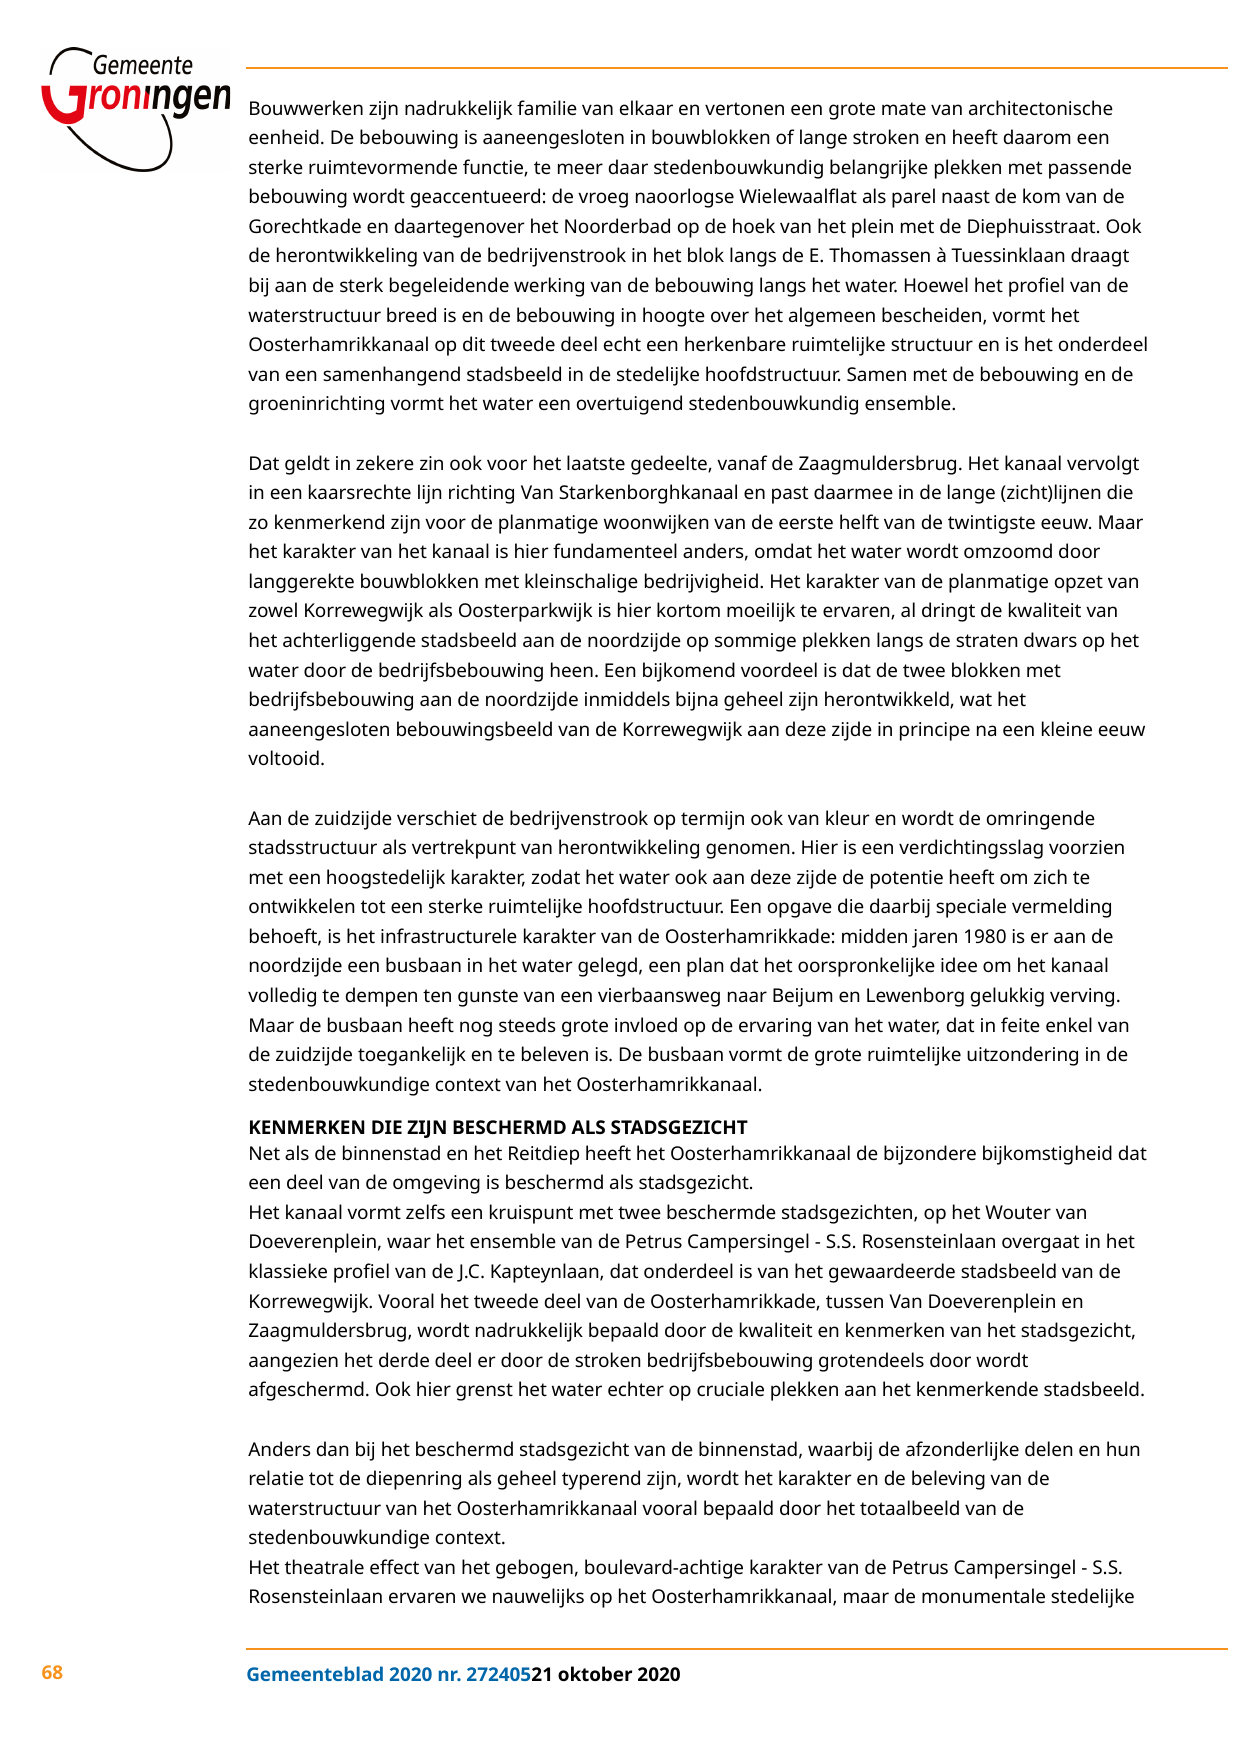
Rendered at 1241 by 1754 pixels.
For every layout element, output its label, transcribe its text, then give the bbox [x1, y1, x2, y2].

text KENMERKEN DIE ZIJN BESCHERMD ALS STADSGEZICHT [248, 1114, 1152, 1140]
text Net als de binnenstad en het Reitdiep heeft het Oosterhamrikkanaal de bijzondere bijkomstigheid dat een deel van de omgeving is beschermd als stadsgezicht. [248, 1140, 1152, 1195]
text Het kanaal vormt zelfs een kruispunt met twee beschermde stadsgezichten, op het Wouter van Doeverenplein, waar het ensemble van de Petrus Campersingel - S.S. Rosensteinlaan overgaat in het klassieke profiel van de J.C. Kapteynlaan, dat onderdeel is van het gewaardeerde stadsbeeld van de Korrewegwijk. Vooral het tweede deel van de Oosterhamrikkade, tussen Van Doeverenplein en Zaagmuldersbrug, wordt nadrukkelijk bepaald door de kwaliteit en kenmerken van het stadsgezicht, aangezien het derde deel er door de stroken bedrijfsbebouwing grotendeels door wordt afgeschermd. Ook hier grenst het water echter op cruciale plekken aan het kenmerkende stadsbeeld. [248, 1199, 1152, 1402]
text Aan de zuidzijde verschiet de bedrijvenstrook op termijn ook van kleur en wordt de omringende stadsstructuur als vertrekpunt van herontwikkeling genomen. Hier is een verdichtingsslag voorzien met een hoogstedelijk karakter, zodat het water ook aan deze zijde de potentie heeft om zich te ontwikkelen tot een sterke ruimtelijke hoofdstructuur. Een opgave die daarbij speciale vermelding behoeft, is het infrastructurele karakter van de Oosterhamrikkade: midden jaren 1980 is er aan de noordzijde een busbaan in het water gelegd, een plan dat het oorspronkelijke idee om het kanaal volledig te dempen ten gunste van een vierbaansweg naar Beijum en Lewenborg gelukkig verving. Maar de busbaan heeft nog steeds grote invloed op de ervaring van het water, dat in feite enkel van de zuidzijde toegankelijk en te beleven is. De busbaan vormt de grote ruimtelijke uitzondering in de stedenbouwkundige context van het Oosterhamrikkanaal. [248, 805, 1152, 1097]
picture [41, 47, 231, 172]
text Anders dan bij het beschermd stadsgezicht van de binnenstad, waarbij de afzonderlijke delen en hun relatie tot de diepenring als geheel typerend zijn, wordt het karakter en de beleving van de waterstructuur van het Oosterhamrikkanaal vooral bepaald door het totaalbeeld van de stedenbouwkundige context. [248, 1436, 1152, 1550]
text Dat geldt in zekere zin ook voor het laatste gedeelte, vanaf de Zaagmuldersbrug. Het kanaal vervolgt in een kaarsrechte lijn richting Van Starkenborghkanaal en past daarmee in de lange (zicht)lijnen die zo kenmerkend zijn voor de planmatige woonwijken van de eerste helft van de twintigste eeuw. Maar het karakter van het kanaal is hier fundamenteel anders, omdat het water wordt omzoomd door langgerekte bouwblokken met kleinschalige bedrijvigheid. Het karakter van de planmatige opzet van zowel Korrewegwijk als Oosterparkwijk is hier kortom moeilijk te ervaren, al dringt de kwaliteit van het achterliggende stadsbeeld aan de noordzijde op sommige plekken langs de straten dwars op het water door de bedrijfsbebouwing heen. Een bijkomend voordeel is dat de twee blokken met bedrijfsbebouwing aan de noordzijde inmiddels bijna geheel zijn herontwikkeld, wat het aaneengesloten bebouwingsbeeld van de Korrewegwijk aan deze zijde in principe na een kleine eeuw voltooid. [248, 450, 1152, 771]
text Bouwwerken zijn nadrukkelijk familie van elkaar en vertonen een grote mate van architectonische eenheid. De bebouwing is aaneengesloten in bouwblokken of lange stroken en heeft daarom een sterke ruimtevormende functie, te meer daar stedenbouwkundig belangrijke plekken met passende bebouwing wordt geaccentueerd: de vroeg naoorlogse Wielewaalflat als parel naast de kom van de Gorechtkade en daartegenover het Noorderbad op de hoek van het plein met de Diephuisstraat. Ook de herontwikkeling van de bedrijvenstrook in het blok langs de E. Thomassen à Tuessinklaan draagt bij aan de sterk begeleidende werking van de bebouwing langs het water. Hoewel het profiel van de waterstructuur breed is en de bebouwing in hoogte over het algemeen bescheiden, vormt het Oosterhamrikkanaal op dit tweede deel echt een herkenbare ruimtelijke structuur en is het onderdeel van een samenhangend stadsbeeld in de stedelijke hoofdstructuur. Samen met de bebouwing en de groeninrichting vormt het water een overtuigend stedenbouwkundig ensemble. [248, 95, 1152, 416]
text Het theatrale effect van het gebogen, boulevard-achtige karakter van de Petrus Campersingel - S.S. Rosensteinlaan ervaren we nauwelijks op het Oosterhamrikkanaal, maar de monumentale stedelijke [248, 1554, 1152, 1609]
